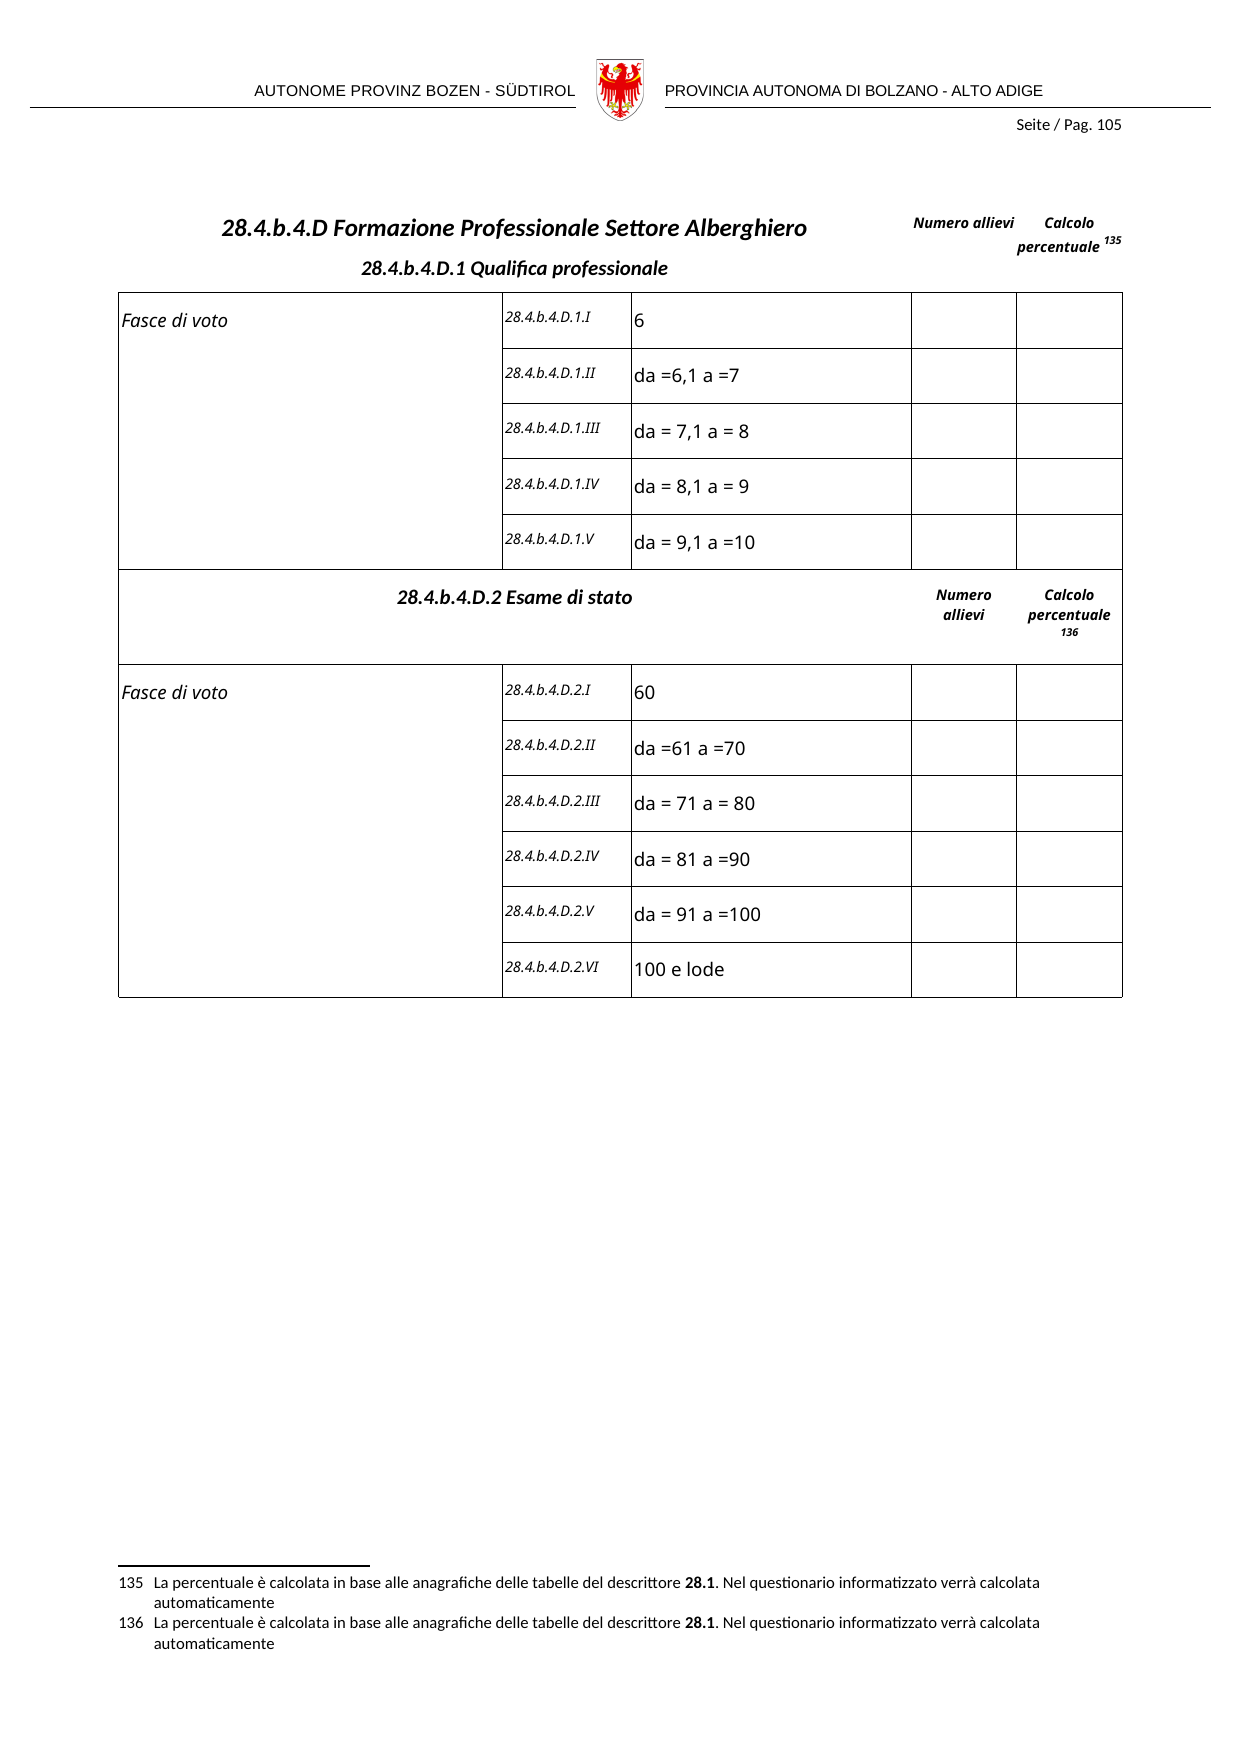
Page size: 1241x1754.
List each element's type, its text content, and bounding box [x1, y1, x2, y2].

table_cell da = 91 a =100 [632, 887, 911, 941]
table_cell 6 [632, 293, 911, 347]
table_cell [912, 721, 1016, 775]
table_cell [912, 515, 1016, 569]
table_cell 100 e lode [632, 943, 911, 997]
table_cell 28.4.b.4.D.2.I [503, 665, 631, 720]
table_cell [1017, 349, 1122, 403]
table_cell da =6,1 a =7 [632, 349, 911, 403]
table_cell [1017, 832, 1122, 886]
table_cell 28.4.b.4.D.2.II [503, 721, 631, 775]
table_cell [912, 459, 1016, 514]
table_cell da = 7,1 a = 8 [632, 404, 911, 458]
table_cell 28.4.b.4.D.2.VI [503, 943, 631, 997]
table_cell 28.4.b.4.D.2.IV [503, 832, 631, 886]
table_cell [912, 943, 1016, 997]
table_cell [1017, 459, 1122, 514]
table_cell da = 9,1 a =10 [632, 515, 911, 569]
table_cell 28.4.b.4.D.2.V [503, 887, 631, 941]
table_cell [1017, 293, 1122, 347]
table_cell [912, 776, 1016, 831]
table_cell 28.4.b.4.D.1.IV [503, 459, 631, 514]
table_cell Numero allievi [911, 570, 1016, 664]
table_cell [912, 404, 1016, 458]
table_cell 28.4.b.4.D.1.III [503, 404, 631, 458]
table_header Numero allievi [911, 201, 1016, 292]
table_cell da = 81 a =90 [632, 832, 911, 886]
table_cell [912, 832, 1016, 886]
table_cell [1017, 404, 1122, 458]
table_cell Calcolo percentuale [1016, 570, 1122, 664]
table_cell 28.4.b.4.D.1.II [503, 349, 631, 403]
table_header 28.4.b.4.D Formazione Professionale Settore Alberghiero 28.4.b.4.D.1 Qualifica professionale [118, 201, 911, 292]
table_cell 60 [632, 665, 911, 720]
table_cell 28.4.b.4.D.1.I [503, 293, 631, 347]
table_header Calcolo percentuale [1016, 201, 1122, 292]
table_cell [1017, 887, 1122, 941]
table_cell [1017, 721, 1122, 775]
table_cell [1017, 776, 1122, 831]
table_cell [912, 293, 1016, 347]
table_cell da = 8,1 a = 9 [632, 459, 911, 514]
table_cell [912, 887, 1016, 941]
table_cell [912, 665, 1016, 720]
table_cell Fasce di voto [119, 293, 502, 569]
table_cell [1017, 665, 1122, 720]
table_cell Fasce di voto [119, 665, 502, 997]
table_cell da =61 a =70 [632, 721, 911, 775]
table_cell [1017, 943, 1122, 997]
table_cell 28.4.b.4.D.2 Esame di stato [119, 570, 911, 664]
table_cell da = 71 a = 80 [632, 776, 911, 831]
table_cell 28.4.b.4.D.2.III [503, 776, 631, 831]
table_cell [1017, 515, 1122, 569]
table_cell [912, 349, 1016, 403]
table_cell 28.4.b.4.D.1.V [503, 515, 631, 569]
picture [596, 59, 644, 121]
